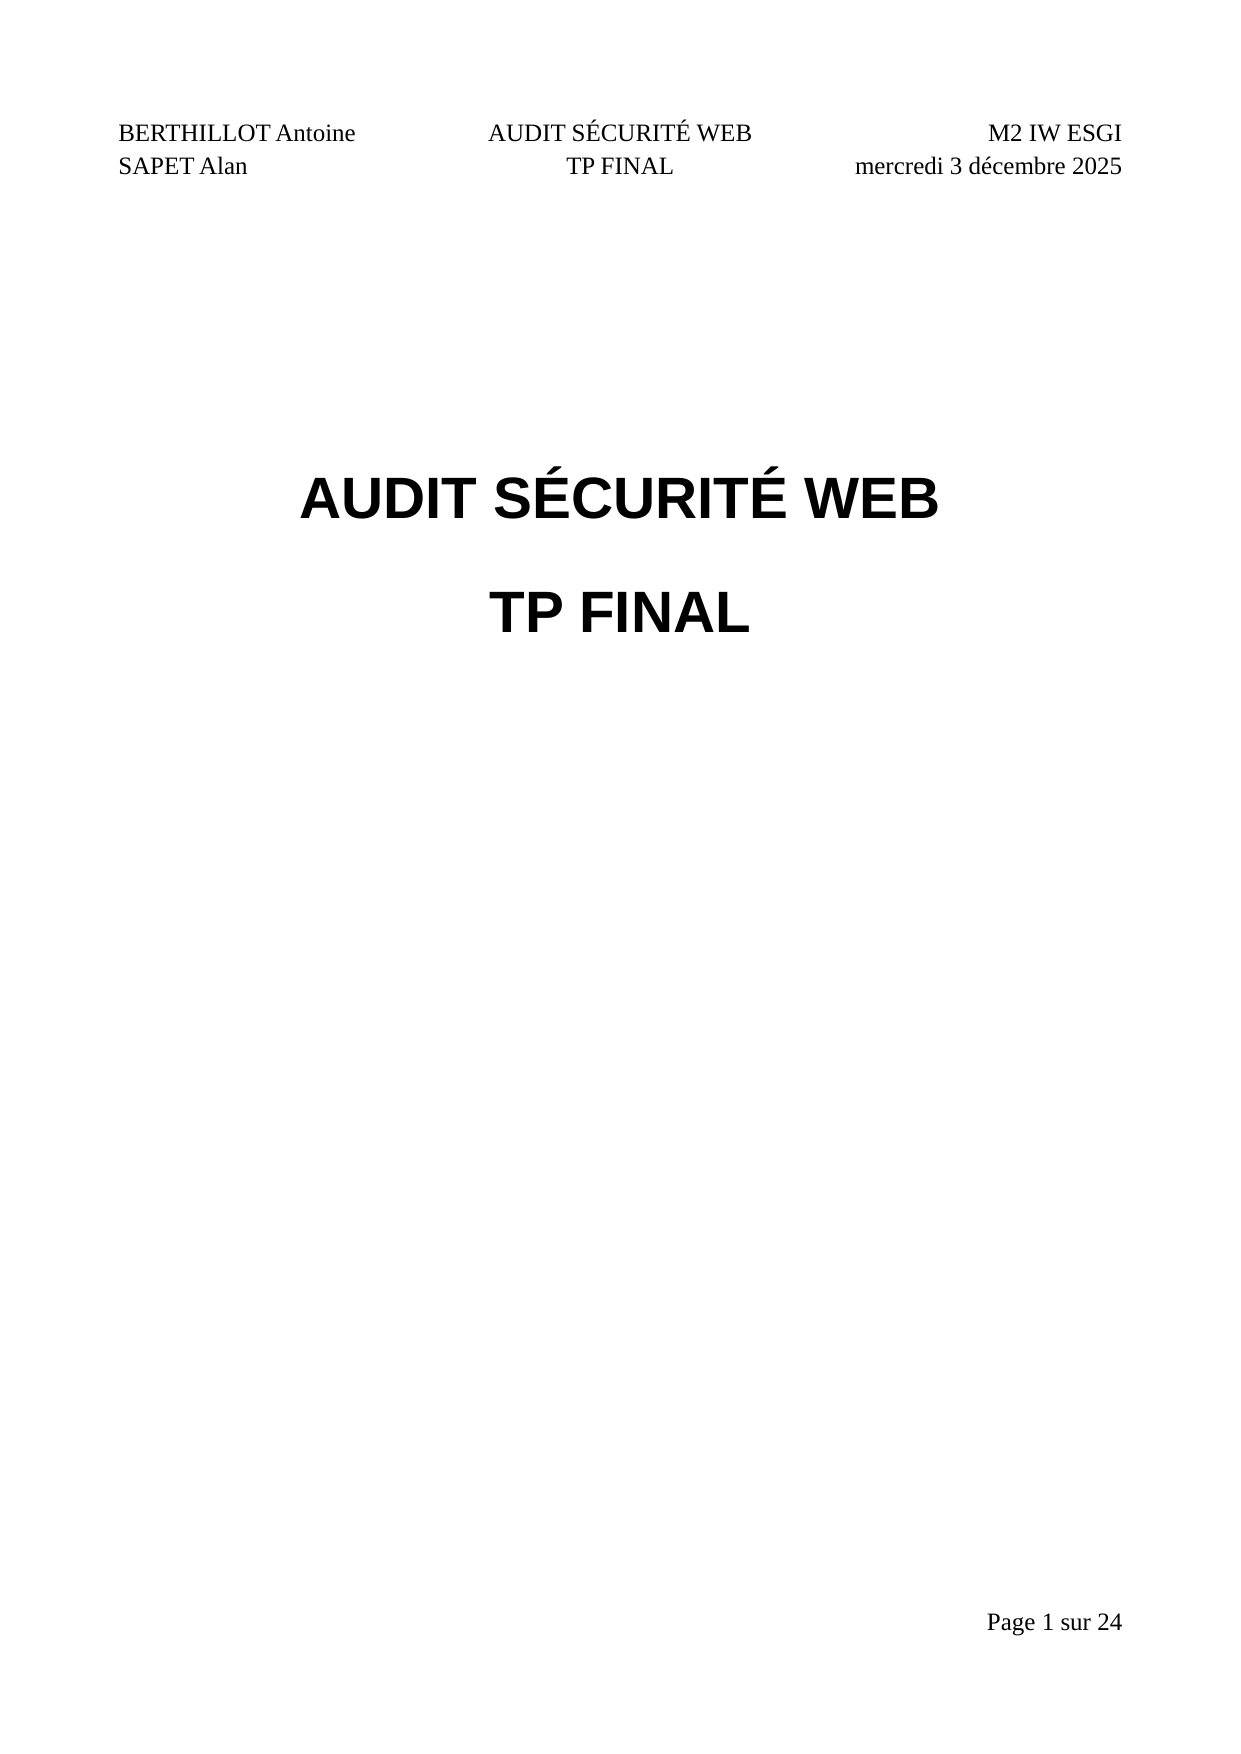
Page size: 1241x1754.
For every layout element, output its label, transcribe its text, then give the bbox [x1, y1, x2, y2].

title AUDIT SÉCURITÉ WEB [118, 463, 1122, 531]
title TP FINAL [118, 578, 1122, 645]
